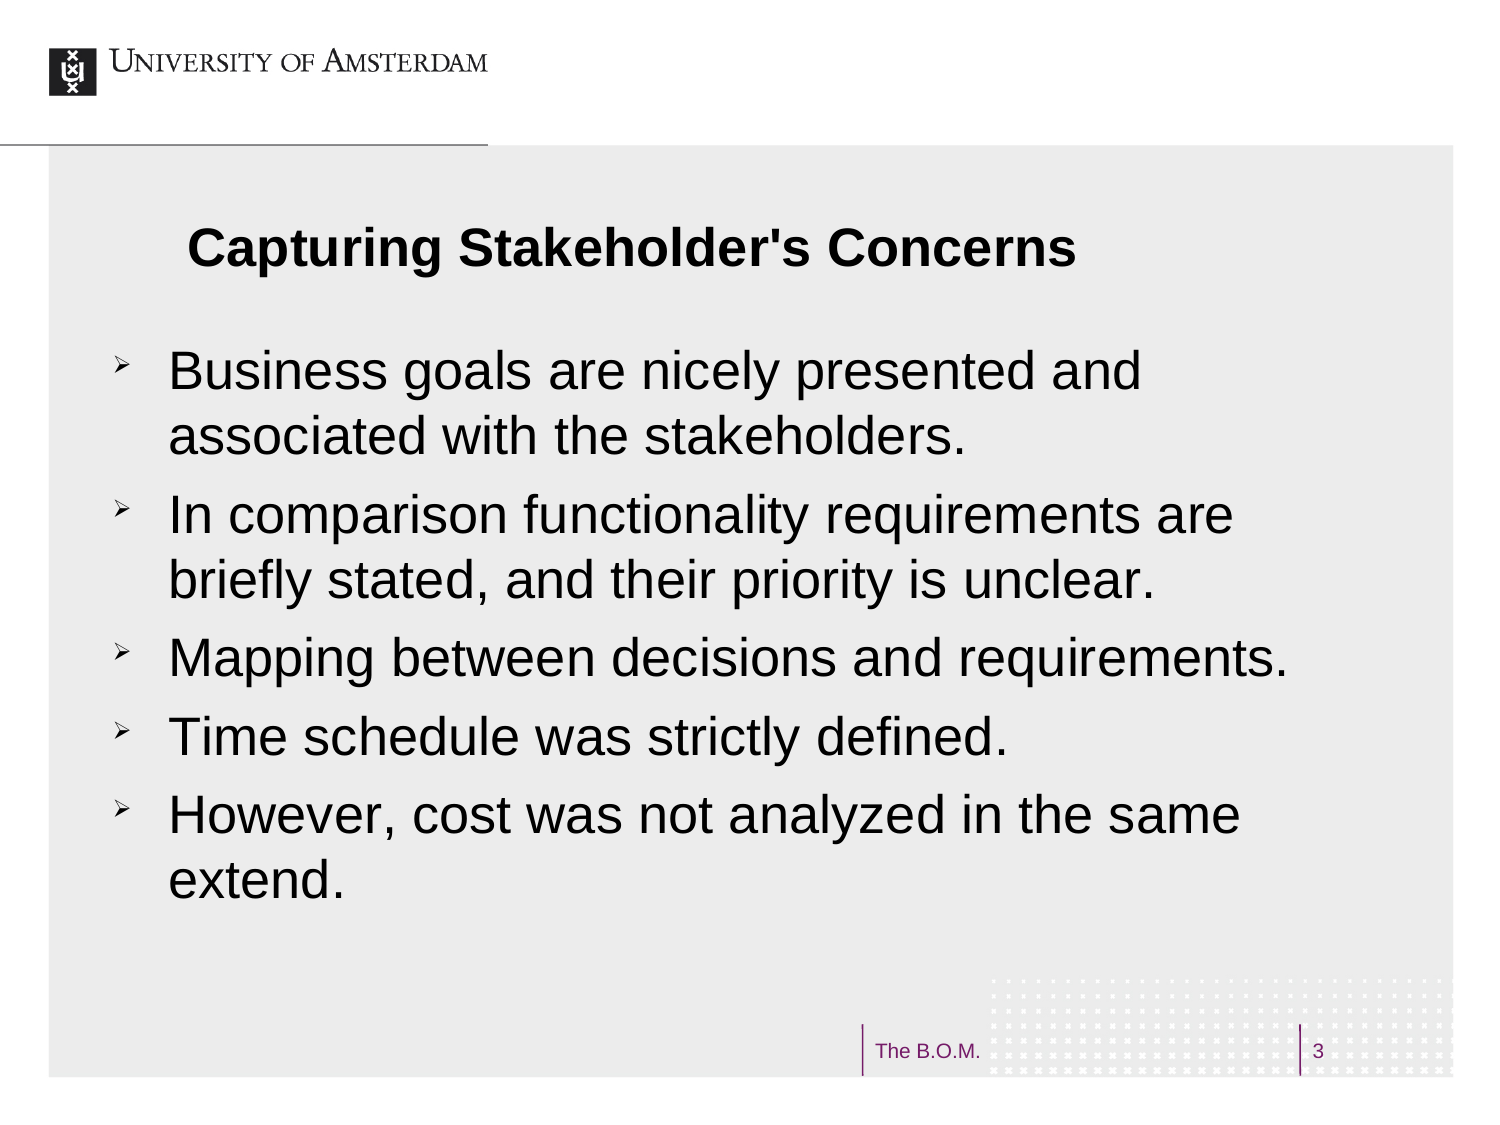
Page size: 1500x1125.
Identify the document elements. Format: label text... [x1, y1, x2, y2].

text_box [1312, 1037, 1401, 1103]
text_box Capturing Stakeholder's Concerns [112, 212, 1326, 335]
text_box Business goals are nicely presented and associated with the stakeholders. In comparison functionality requirements are briefly stated, and their priority is unclear. Mapping between decisions and requirements. Time schedule was strictly defined. However, cost was not analyzed in the same extend. [112, 335, 1326, 886]
text_box The B.O.M. [874, 1037, 1276, 1088]
picture [0, 0, 1500, 1125]
